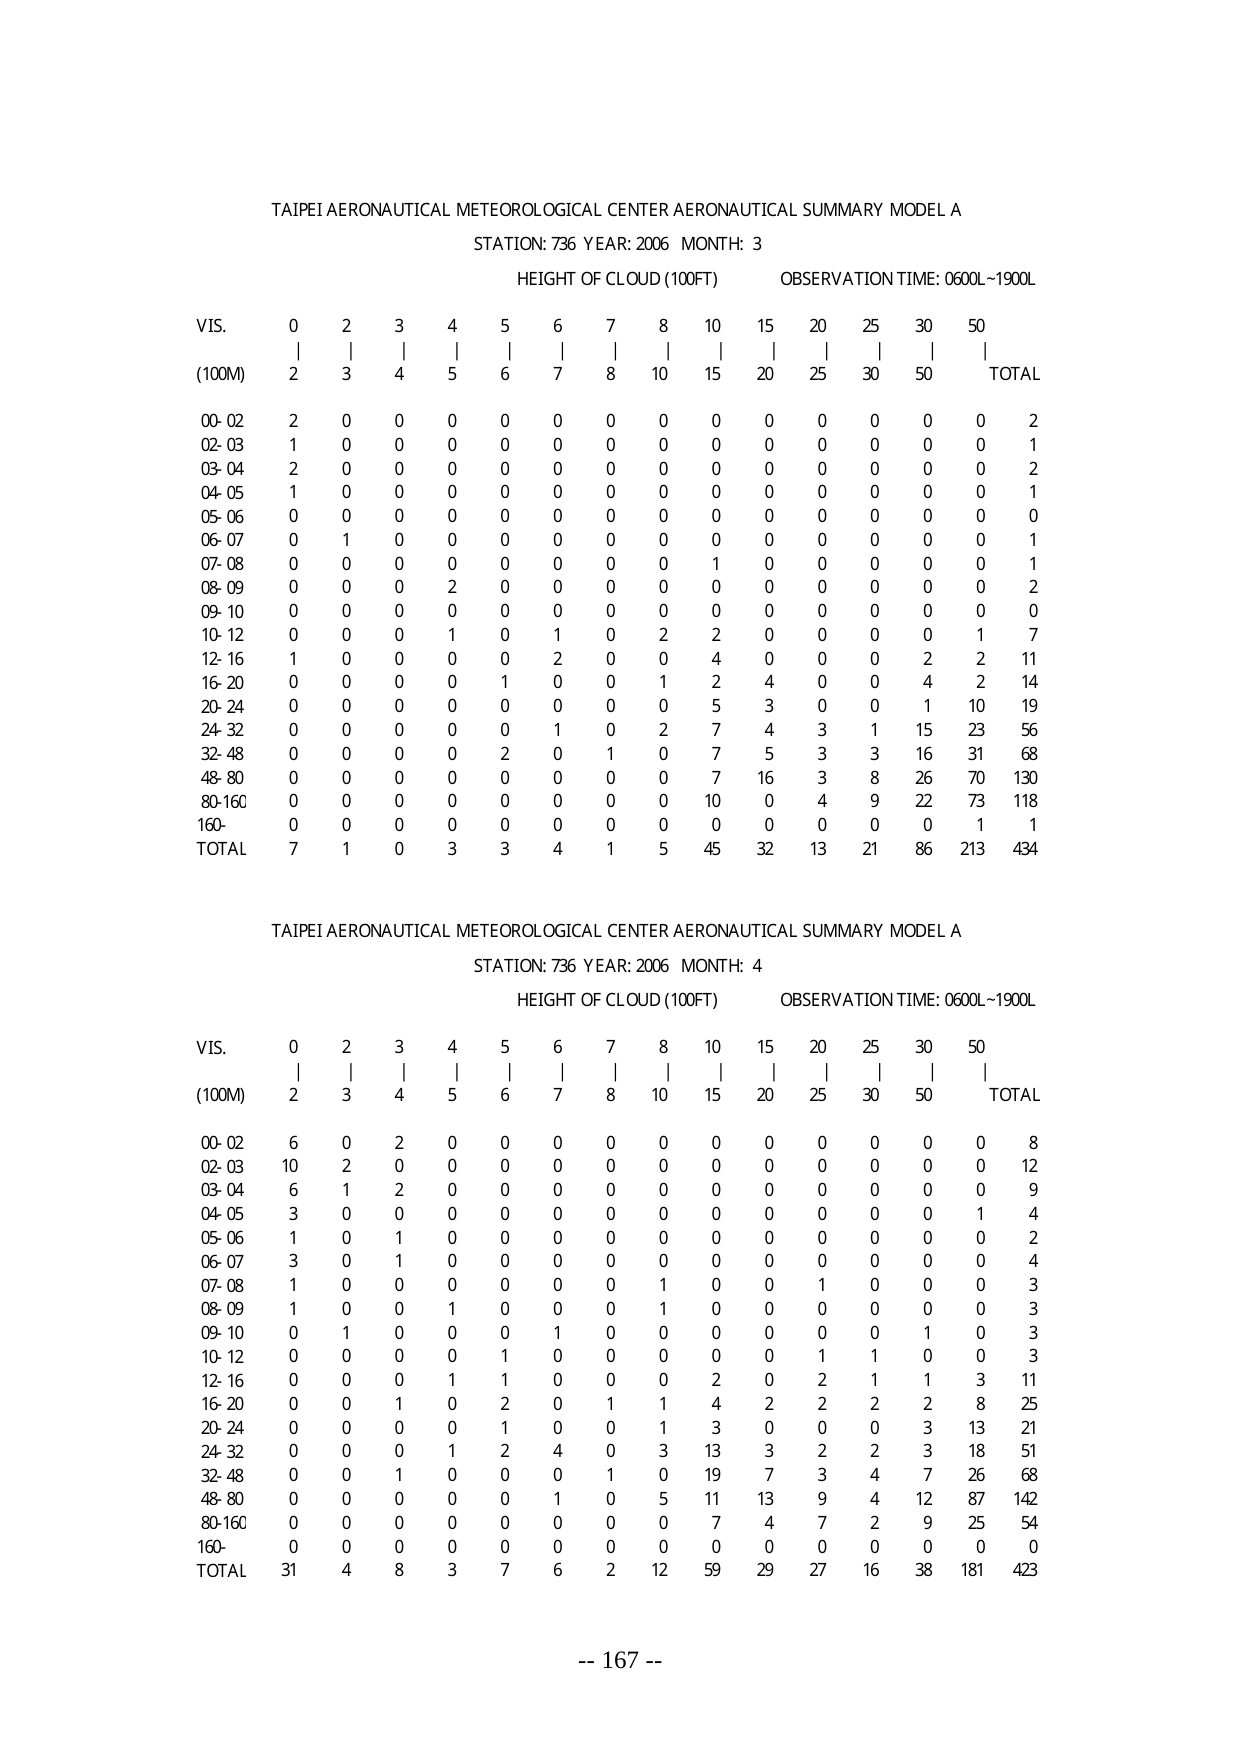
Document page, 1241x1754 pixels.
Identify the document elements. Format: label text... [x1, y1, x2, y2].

text -- 167 -- [543, 1637, 697, 1674]
